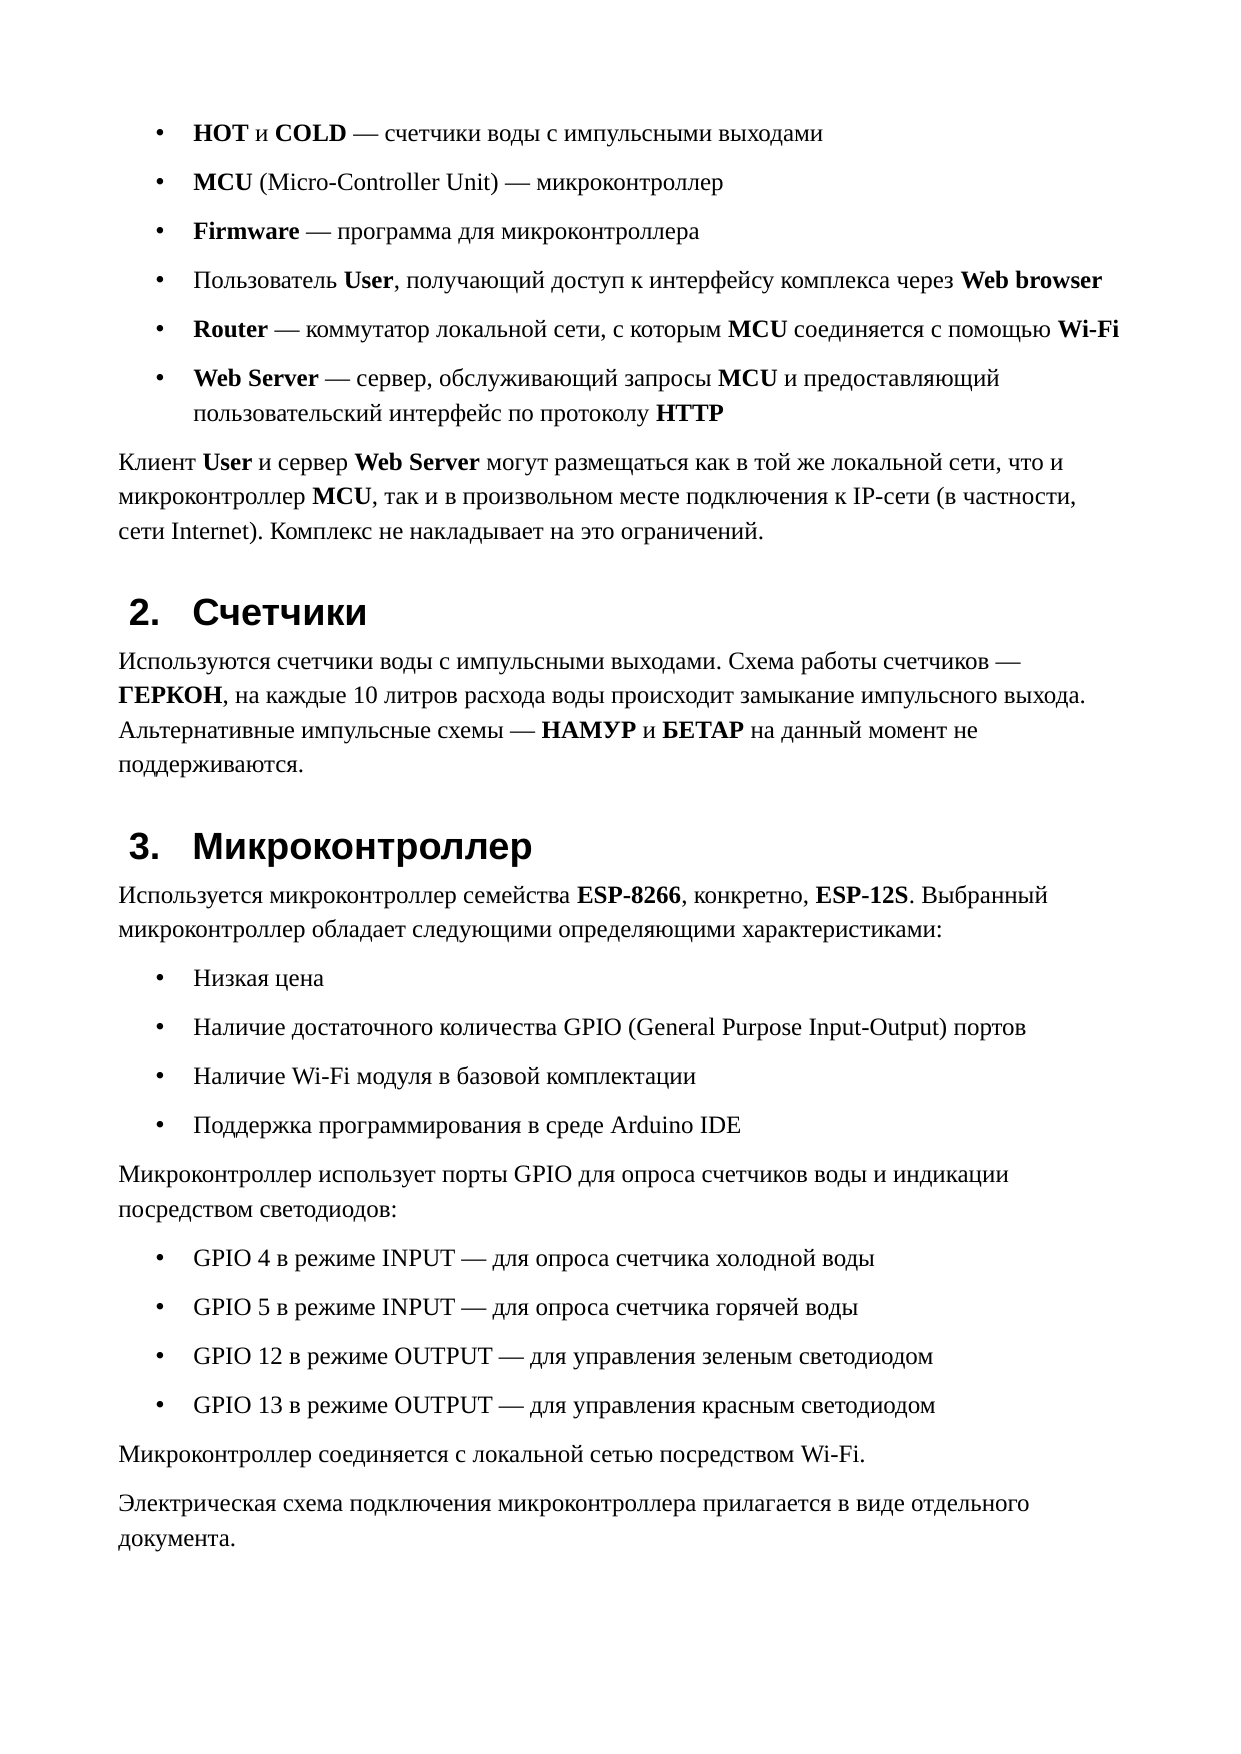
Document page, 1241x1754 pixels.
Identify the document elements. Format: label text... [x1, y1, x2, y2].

subtitle Счетчики [118, 590, 1122, 634]
list Firmware — программа для микроконтроллера [156, 216, 1122, 245]
list HOT и COLD — счетчики воды с импульсными выходами [156, 118, 1122, 147]
text Микроконтроллер использует порты GPIO для опроса счетчиков воды и индикации посредством светодиодов: [118, 1159, 1122, 1223]
list Пользователь User, получающий доступ к интерфейсу комплекса через Web browser [156, 265, 1122, 294]
list Наличие достаточного количества GPIO (General Purpose Input-Output) портов [156, 1012, 1122, 1041]
text Используются счетчики воды с импульсными выходами. Схема работы счетчиков — ГЕРКОН, на каждые 10 литров расхода воды происходит замыкание импульсного выхода. Альтернативные импульсные схемы — НАМУР и БЕТАР на данный момент не поддерживаются. [118, 646, 1122, 778]
list Наличие Wi-Fi модуля в базовой комплектации [156, 1061, 1122, 1090]
text Микроконтроллер соединяется с локальной сетью посредством Wi-Fi. [118, 1439, 1122, 1468]
text Электрическая схема подключения микроконтроллера прилагается в виде отдельного документа. [118, 1488, 1122, 1552]
text Клиент User и сервер Web Server могут размещаться как в той же локальной сети, что и микроконтроллер MCU, так и в произвольном месте подключения к IP-сети (в частности, сети Internet). Комплекс не накладывает на это ограничений. [118, 447, 1122, 545]
list Низкая цена [156, 963, 1122, 992]
list Поддержка программирования в среде Arduino IDE [156, 1111, 1122, 1139]
list Router — коммутатор локальной сети, с которым MCU соединяется с помощью Wi-Fi [156, 314, 1122, 343]
text Используется микроконтроллер семейства ESP-8266, конкретно, ESP-12S. Выбранный микроконтроллер обладает следующими определяющими характеристиками: [118, 880, 1122, 943]
list GPIO 5 в режиме INPUT — для опроса счетчика горячей воды [156, 1292, 1122, 1321]
list GPIO 4 в режиме INPUT — для опроса счетчика холодной воды [156, 1243, 1122, 1272]
list MCU (Micro-Controller Unit) — микроконтроллер [156, 167, 1122, 196]
list GPIO 13 в режиме OUTPUT — для управления красным светодиодом [156, 1390, 1122, 1419]
list Web Server — сервер, обслуживающий запросы MCU и предоставляющий пользовательский интерфейс по протоколу HTTP [156, 363, 1122, 427]
subtitle Микроконтроллер [118, 824, 1122, 867]
list GPIO 12 в режиме OUTPUT — для управления зеленым светодиодом [156, 1341, 1122, 1370]
